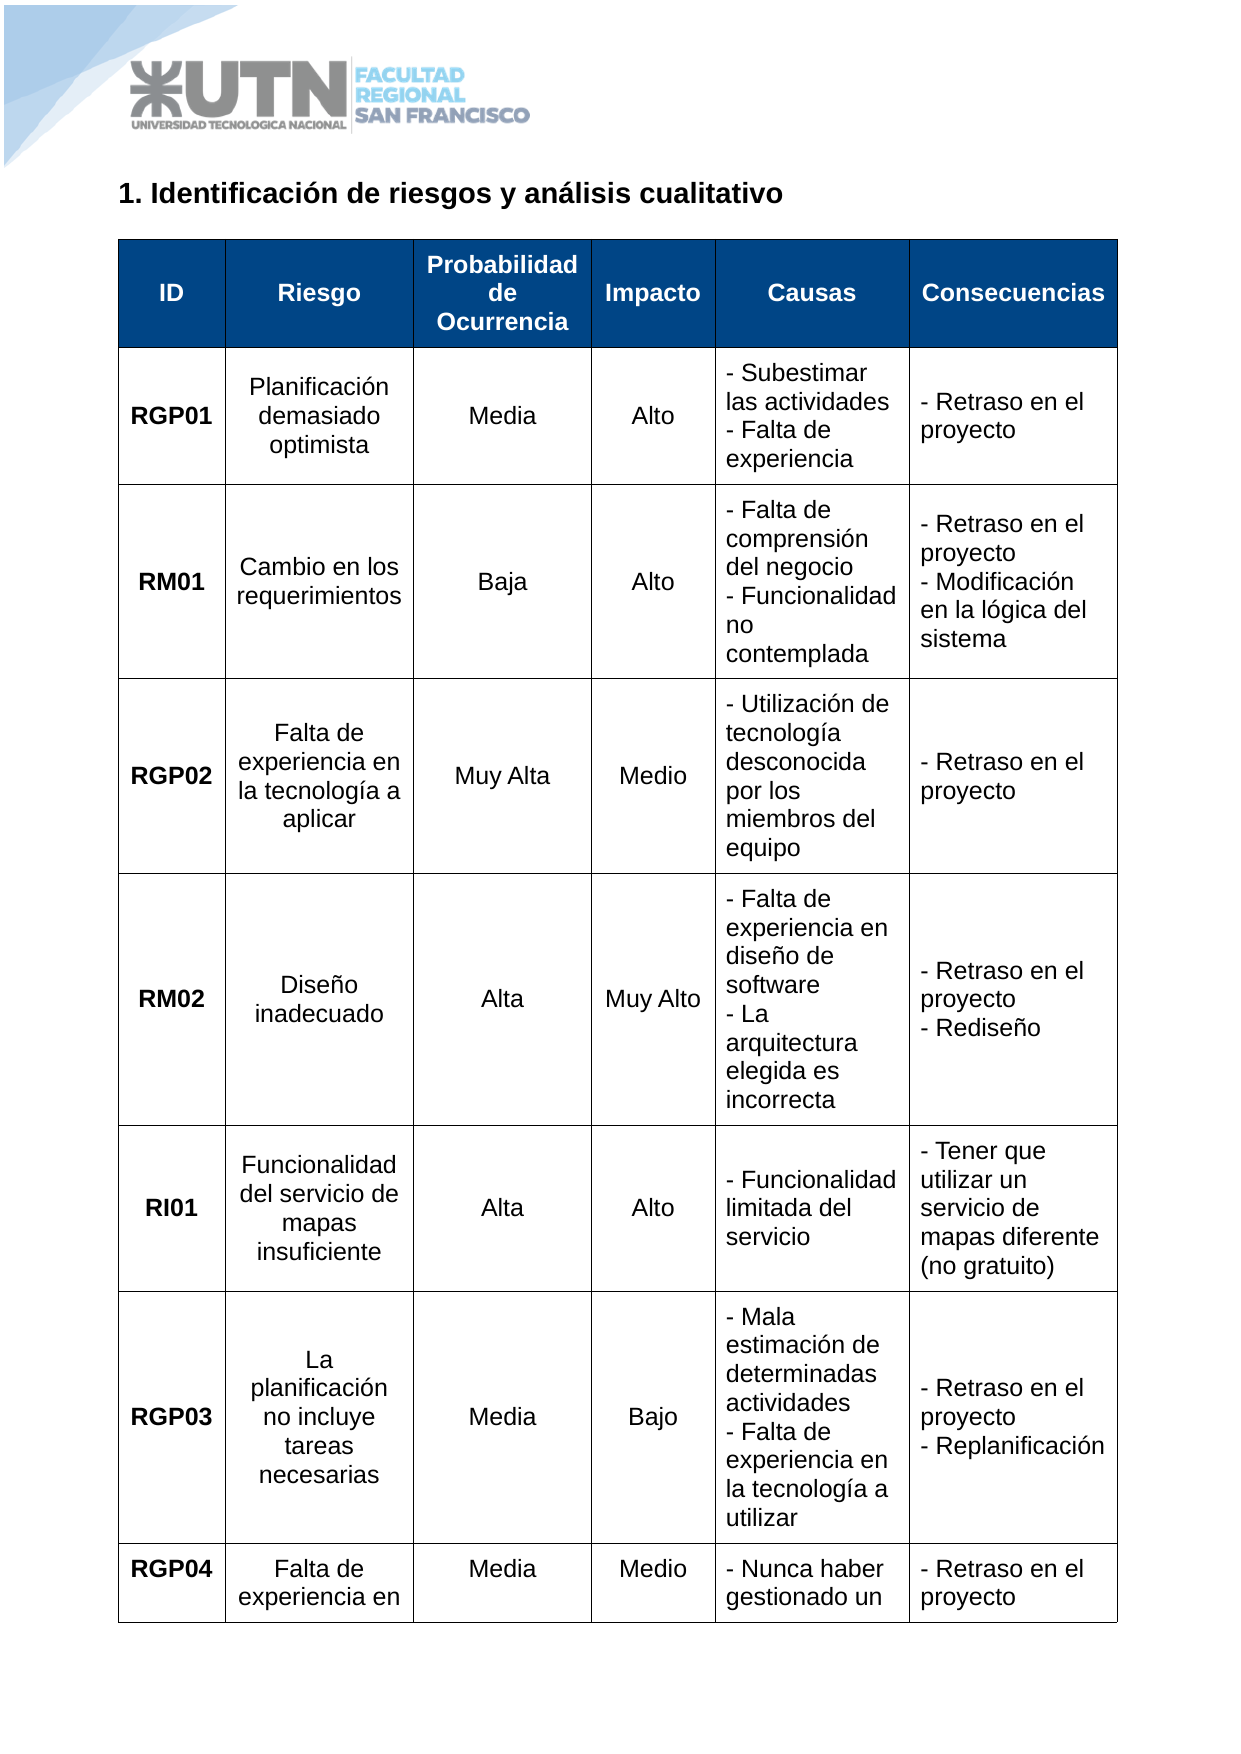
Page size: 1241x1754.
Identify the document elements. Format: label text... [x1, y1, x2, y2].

table_header Causas [716, 240, 909, 347]
table_cell - Utilización de tecnología desconocida por los miembros del equipo [716, 679, 909, 873]
table_cell RM02 [119, 874, 225, 1125]
table_cell Falta de experiencia en la tecnología a aplicar [226, 679, 413, 873]
table_cell Media [414, 1544, 591, 1622]
table_header Probabilidad de Ocurrencia [414, 240, 591, 347]
table_cell Alta [414, 1126, 591, 1291]
table_cell - Funcionalidad limitada del servicio [716, 1126, 909, 1291]
table_cell - Retraso en el proyecto - Rediseño [910, 874, 1117, 1125]
table_header ID [119, 240, 225, 347]
table_cell Muy Alta [414, 679, 591, 873]
table_cell Bajo [592, 1292, 715, 1542]
table_cell Alto [592, 1126, 715, 1291]
table_cell - Nunca haber gestionado un [716, 1544, 909, 1622]
table_cell Cambio en los requerimientos [226, 485, 413, 678]
table_cell Diseño inadecuado [226, 874, 413, 1125]
table_cell - Mala estimación de determinadas actividades - Falta de experiencia en la tecnología a utilizar [716, 1292, 909, 1542]
table_cell RGP01 [119, 348, 225, 484]
table_cell Alta [414, 874, 591, 1125]
table_cell - Retraso en el proyecto [910, 1544, 1117, 1622]
table_cell Media [414, 348, 591, 484]
table_cell RM01 [119, 485, 225, 678]
table_header Impacto [592, 240, 715, 347]
table_cell RGP02 [119, 679, 225, 873]
table_cell RI01 [119, 1126, 225, 1291]
table_cell - Falta de experiencia en diseño de software - La arquitectura elegida es incorrecta [716, 874, 909, 1125]
table_cell - Retraso en el proyecto [910, 348, 1117, 484]
table_cell La planificación no incluye tareas necesarias [226, 1292, 413, 1542]
table_cell - Retraso en el proyecto - Replanificación [910, 1292, 1117, 1542]
table_cell Falta de experiencia en [226, 1544, 413, 1622]
table_cell Planificación demasiado optimista [226, 348, 413, 484]
table_cell Muy Alto [592, 874, 715, 1125]
table_cell RGP03 [119, 1292, 225, 1542]
table_cell Alto [592, 348, 715, 484]
table_cell Funcionalidad del servicio de mapas insuficiente [226, 1126, 413, 1291]
table_cell - Subestimar las actividades - Falta de experiencia [716, 348, 909, 484]
table_header Consecuencias [910, 240, 1117, 347]
table_cell - Tener que utilizar un servicio de mapas diferente (no gratuito) [910, 1126, 1117, 1291]
table_cell Medio [592, 1544, 715, 1622]
table_cell - Retraso en el proyecto [910, 679, 1117, 873]
table_cell Medio [592, 679, 715, 873]
table_cell - Retraso en el proyecto - Modificación en la lógica del sistema [910, 485, 1117, 678]
table_cell RGP04 [119, 1544, 225, 1622]
table_cell Media [414, 1292, 591, 1542]
table_header Riesgo [226, 240, 413, 347]
text 1. Identificación de riesgos y análisis cualitativo [118, 176, 1122, 210]
table_cell - Falta de comprensión del negocio - Funcionalidad no contemplada [716, 485, 909, 678]
table_cell Alto [592, 485, 715, 678]
table_cell Baja [414, 485, 591, 678]
picture [3, 5, 532, 169]
